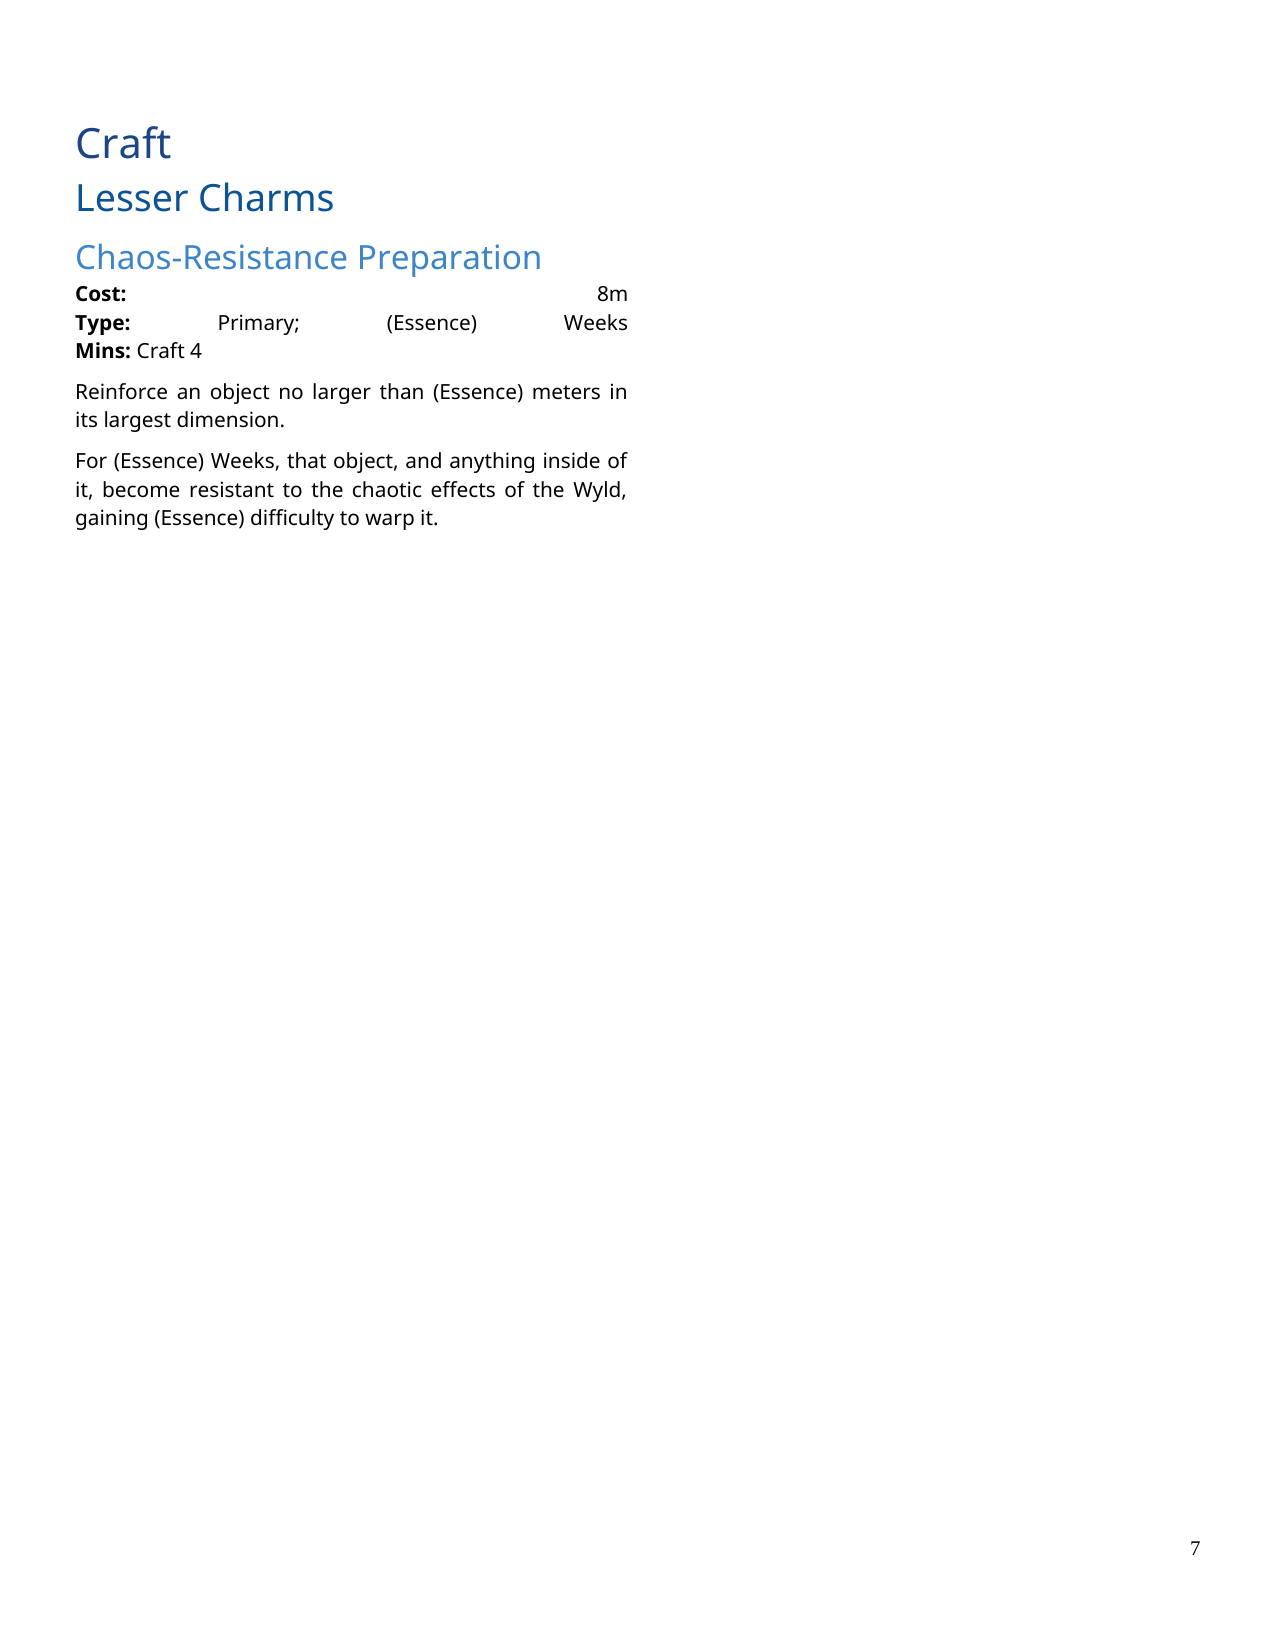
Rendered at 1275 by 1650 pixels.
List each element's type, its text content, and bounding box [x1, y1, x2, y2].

text Cost: 8m Type: Primary; (Essence) Weeks Mins: Craft 4 [75, 279, 628, 364]
subtitle Lesser Charms [75, 171, 628, 222]
text For (Essence) Weeks, that object, and anything inside of it, become resistant to the chaotic effects of the Wyld, gaining (Essence) difficulty to warp it. [75, 446, 628, 532]
text Reinforce an object no larger than (Essence) meters in its largest dimension. [75, 377, 628, 434]
subtitle Craft [75, 114, 628, 171]
subtitle Chaos-Resistance Preparation [75, 234, 628, 279]
